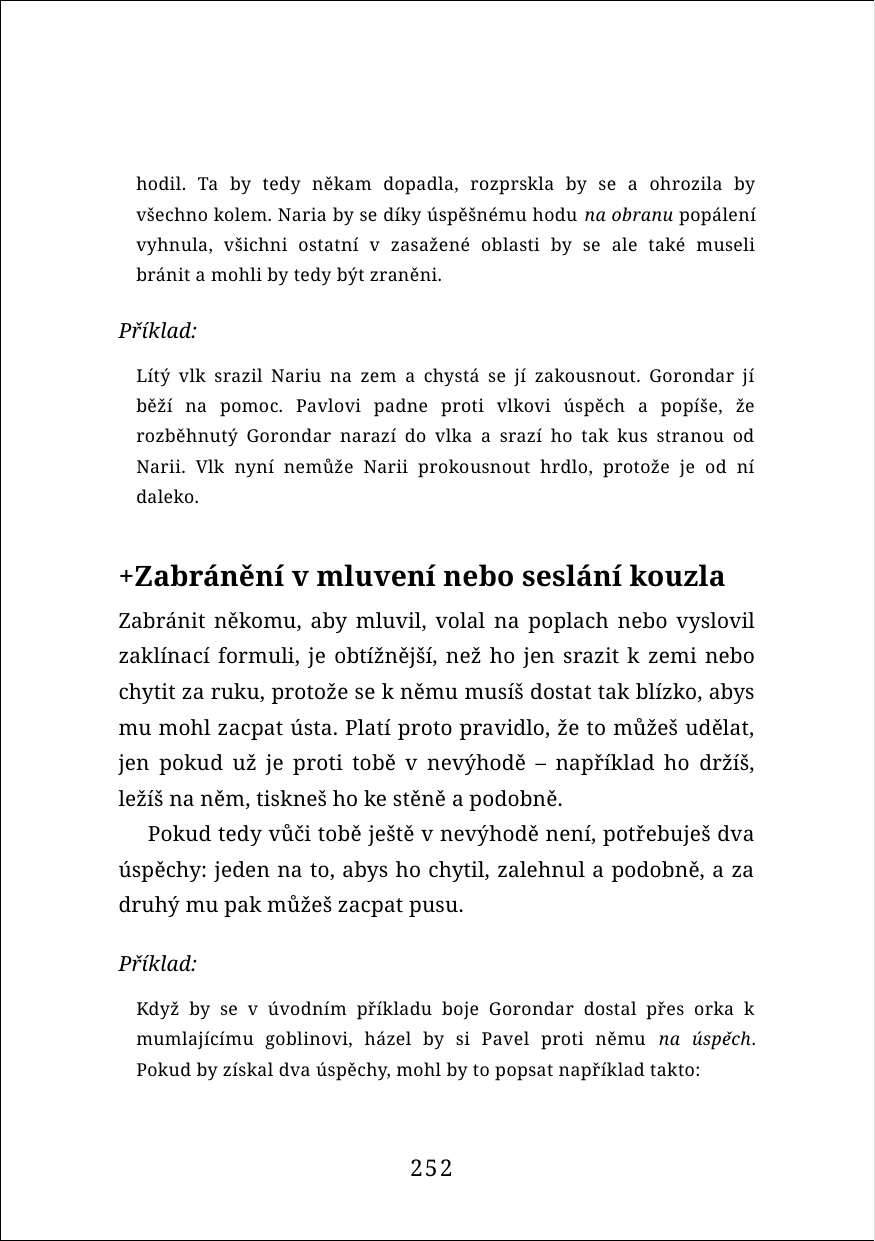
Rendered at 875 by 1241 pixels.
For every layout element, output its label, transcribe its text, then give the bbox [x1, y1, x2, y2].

text hodil. Ta by tedy někam dopadla, rozprskla by se a ohrozila by všechno kolem. Naria by se díky úspěšnému hodu na obranu popálení vyhnula, všichni ostatní v zasažené oblasti by se ale také museli bránit a mohli by tedy být zraněni. [136, 172, 756, 287]
subtitle +Zabránění v mluvení nebo seslání kouzla [118, 556, 756, 594]
text Zabránit někomu, aby mluvil, volal na poplach nebo vyslovil zaklínací formuli, je obtížnější, než ho jen srazit k zemi nebo chytit za ruku, protože se k němu musíš dostat tak blízko, abys mu mohl zacpat ústa. Platí proto pravidlo, že to můžeš udělat, jen pokud už je proti tobě v nevýhodě – například ho držíš, ležíš na něm, tiskneš ho ke stěně a podobně. Pokud tedy vůči tobě ještě v nevýhodě není, potřebuješ dva úspěchy: jeden na to, abys ho chytil, zalehnul a podobně, a za druhý mu pak můžeš zacpat pusu. [118, 606, 756, 919]
text Příklad: [118, 316, 756, 345]
text Když by se v úvodním příkladu boje Gorondar dostal přes orka k mumlajícímu goblinovi, házel by si Pavel proti němu na úspěch. Pokud by získal dva úspěchy, mohl by to popsat například takto: [136, 997, 756, 1081]
text Příklad: [118, 949, 756, 978]
text Lítý vlk srazil Nariu na zem a chystá se jí zakousnout. Gorondar jí běží na pomoc. Pavlovi padne proti vlkovi úspěch a popíše, že rozběhnutý Gorondar narazí do vlka a srazí ho tak kus stranou od Narii. Vlk nyní nemůže Narii prokousnout hrdlo, protože je od ní daleko. [136, 363, 756, 508]
